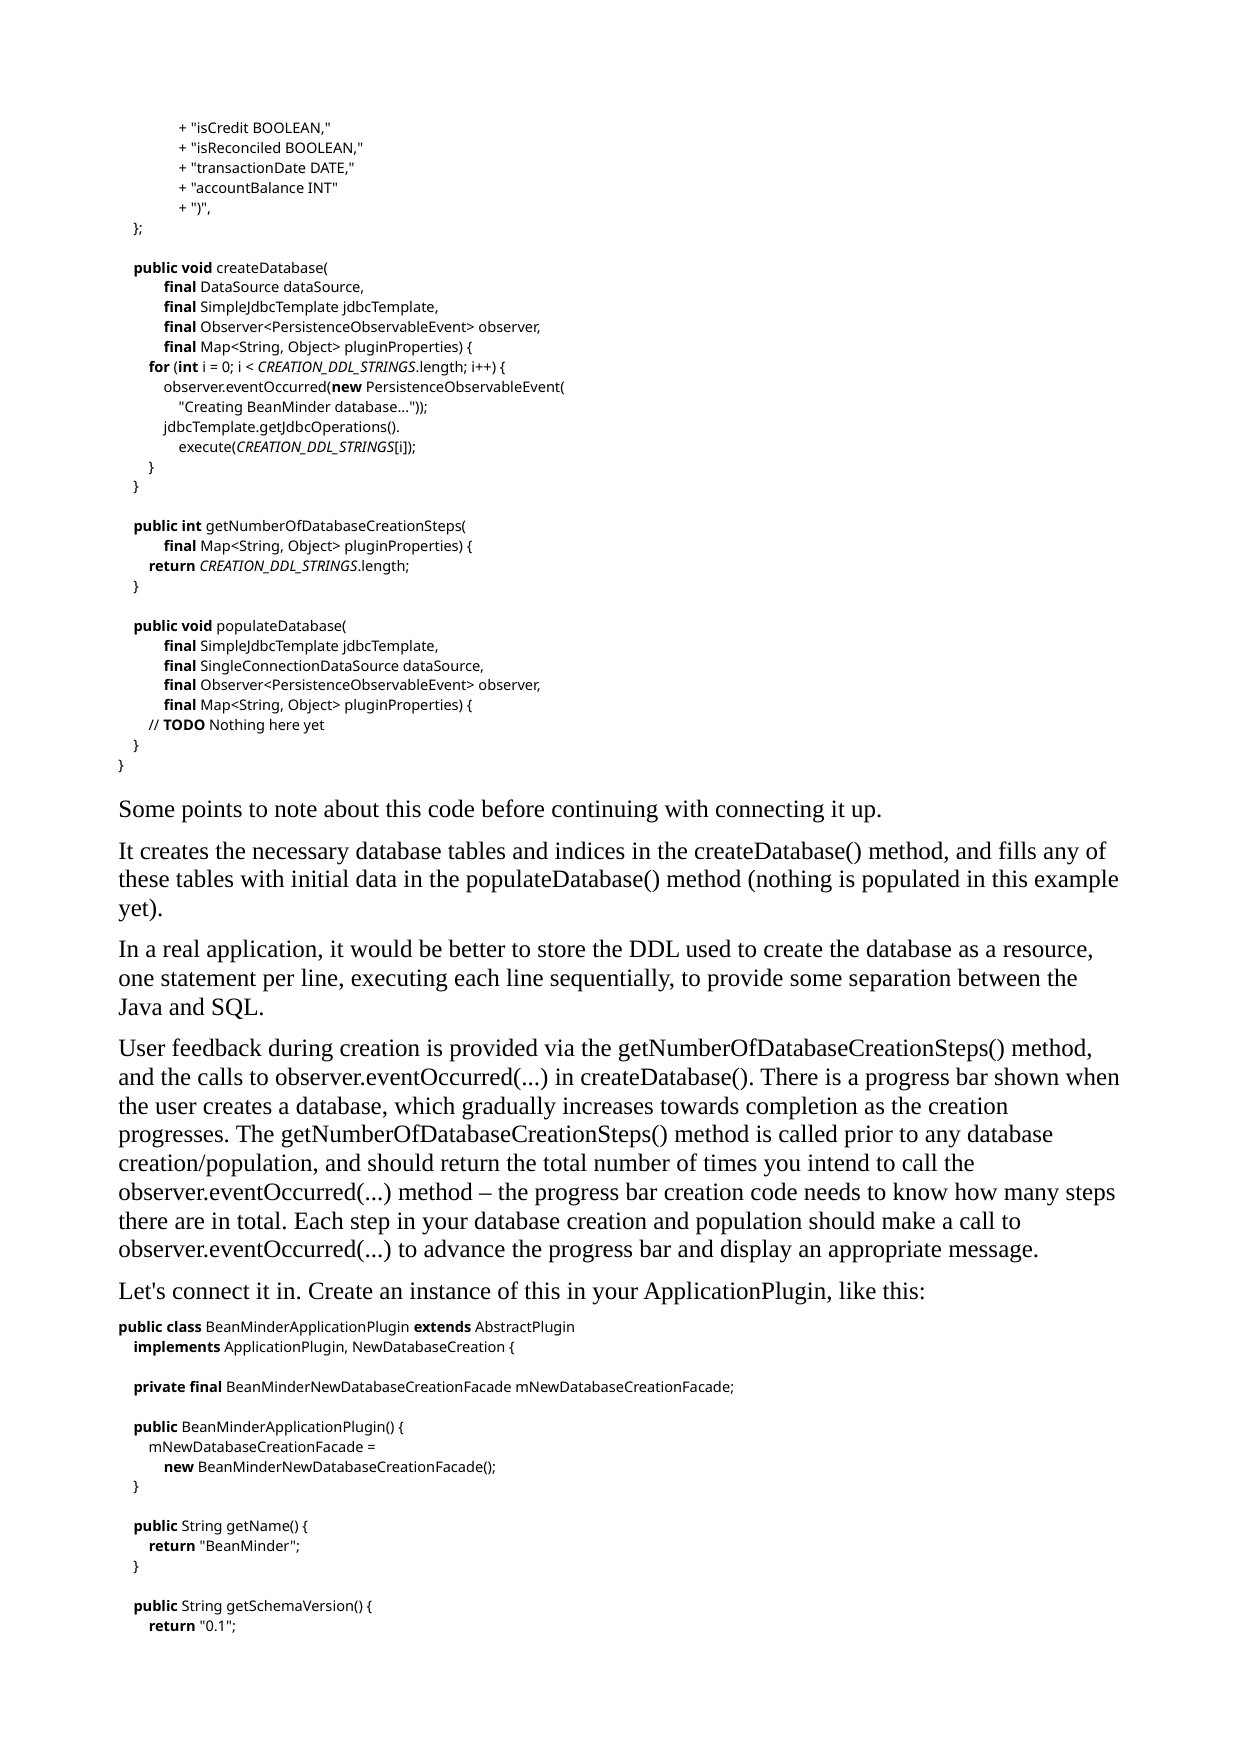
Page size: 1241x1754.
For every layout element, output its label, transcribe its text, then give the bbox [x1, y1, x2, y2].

text // TODO Nothing here yet [118, 715, 1122, 735]
text private final BeanMinderNewDatabaseCreationFacade mNewDatabaseCreationFacade; [118, 1377, 1122, 1397]
text return "BeanMinder"; [118, 1536, 1122, 1556]
text + "accountBalance INT" [118, 178, 1122, 198]
text final Map<String, Object> pluginProperties) { [118, 536, 1122, 556]
text return CREATION_DDL_STRINGS.length; [118, 556, 1122, 576]
text public String getName() { [118, 1516, 1122, 1536]
text User feedback during creation is provided via the getNumberOfDatabaseCreationSteps() method, and the calls to observer.eventOccurred(...) in createDatabase(). There is a progress bar shown when the user creates a database, which gradually increases towards completion as the creation progresses. The getNumberOfDatabaseCreationSteps() method is called prior to any database creation/population, and should return the total number of times you intend to call the observer.eventOccurred(...) method – the progress bar creation code needs to know how many steps there are in total. Each step in your database creation and population should make a call to observer.eventOccurred(...) to advance the progress bar and display an appropriate message. [118, 1033, 1122, 1263]
text + "transactionDate DATE," [118, 158, 1122, 178]
text } [118, 755, 1122, 775]
text } [118, 476, 1122, 496]
text Let's connect it in. Create an instance of this in your ApplicationPlugin, like this: [118, 1276, 1122, 1304]
text It creates the necessary database tables and indices in the createDatabase() method, and fills any of these tables with initial data in the populateDatabase() method (nothing is populated in this example yet). [118, 836, 1122, 922]
text + "isCredit BOOLEAN," [118, 118, 1122, 138]
text final Map<String, Object> pluginProperties) { [118, 337, 1122, 357]
text + ")", [118, 198, 1122, 218]
text } [118, 1556, 1122, 1576]
text execute(CREATION_DDL_STRINGS[i]); [118, 436, 1122, 456]
text for (int i = 0; i < CREATION_DDL_STRINGS.length; i++) { [118, 357, 1122, 377]
text public class BeanMinderApplicationPlugin extends AbstractPlugin [118, 1317, 1122, 1337]
text return "0.1"; [118, 1616, 1122, 1635]
text } [118, 1476, 1122, 1496]
text final Observer<PersistenceObservableEvent> observer, [118, 675, 1122, 695]
text final SingleConnectionDataSource dataSource, [118, 655, 1122, 675]
text observer.eventOccurred(new PersistenceObservableEvent( [118, 377, 1122, 397]
text public BeanMinderApplicationPlugin() { [118, 1417, 1122, 1436]
text } [118, 576, 1122, 596]
text In a real application, it would be better to store the DDL used to create the database as a resource, one statement per line, executing each line sequentially, to provide some separation between the Java and SQL. [118, 934, 1122, 1021]
text jdbcTemplate.getJdbcOperations(). [118, 417, 1122, 436]
text Some points to note about this code before continuing with connecting it up. [118, 794, 1122, 823]
text final Map<String, Object> pluginProperties) { [118, 695, 1122, 715]
text public void populateDatabase( [118, 616, 1122, 635]
text public void createDatabase( [118, 257, 1122, 277]
text public int getNumberOfDatabaseCreationSteps( [118, 516, 1122, 536]
text }; [118, 218, 1122, 237]
text new BeanMinderNewDatabaseCreationFacade(); [118, 1456, 1122, 1476]
text final DataSource dataSource, [118, 277, 1122, 297]
text } [118, 735, 1122, 755]
text final SimpleJdbcTemplate jdbcTemplate, [118, 635, 1122, 655]
text + "isReconciled BOOLEAN," [118, 138, 1122, 158]
text public String getSchemaVersion() { [118, 1596, 1122, 1616]
text final Observer<PersistenceObservableEvent> observer, [118, 317, 1122, 337]
text final SimpleJdbcTemplate jdbcTemplate, [118, 297, 1122, 317]
text "Creating BeanMinder database...")); [118, 397, 1122, 417]
text mNewDatabaseCreationFacade = [118, 1436, 1122, 1456]
text } [118, 456, 1122, 476]
text implements ApplicationPlugin, NewDatabaseCreation { [118, 1337, 1122, 1357]
